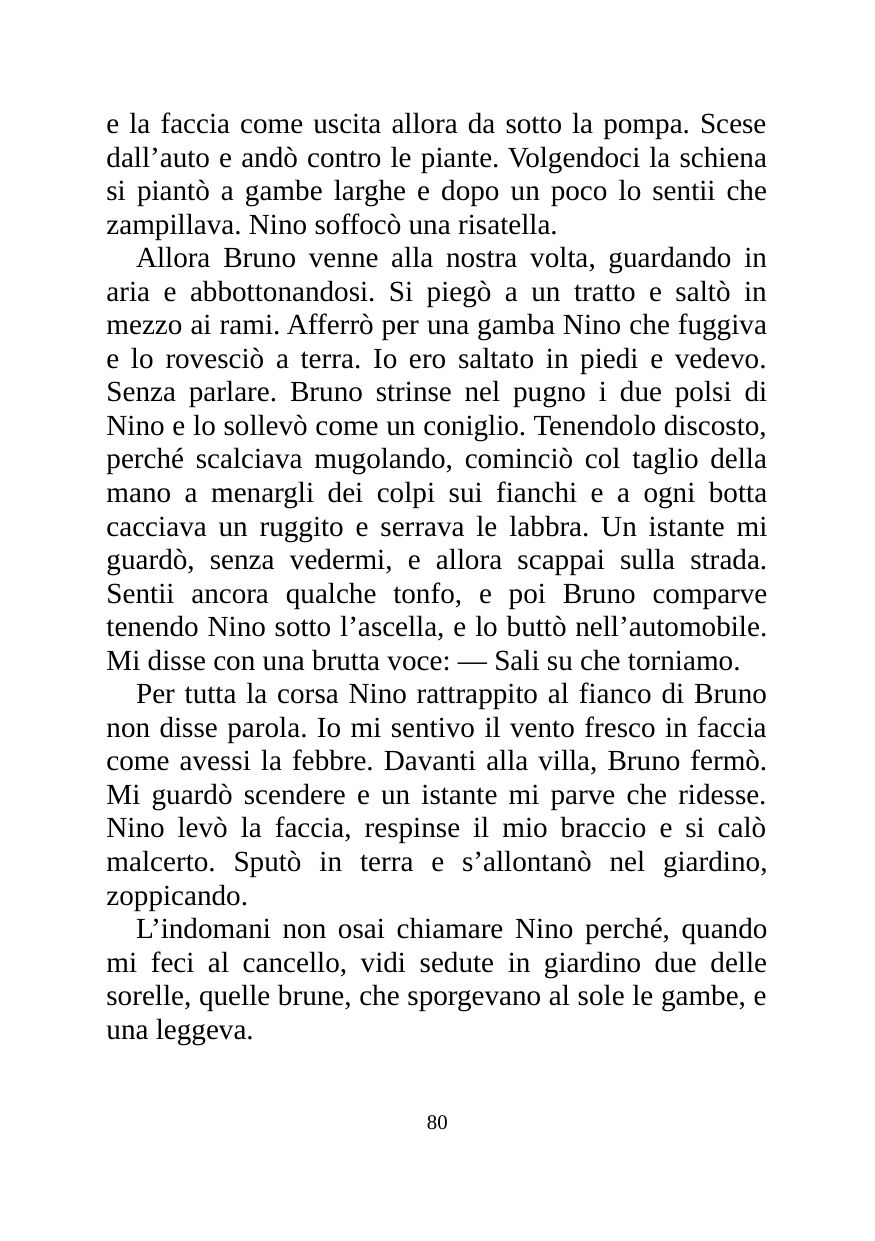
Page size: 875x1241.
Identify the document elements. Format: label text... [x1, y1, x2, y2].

text L’indomani non osai chiamare Nino perché, quando mi feci al cancello, vidi sedute in giardino due delle sorelle, quelle brune, che sporgevano al sole le gambe, e una leggeva. [106, 911, 768, 1045]
text e la faccia come uscita allora da sotto la pompa. Scese dall’auto e andò contro le piante. Volgendoci la schiena si piantò a gambe larghe e dopo un poco lo sentii che zampillava. Nino soffocò una risatella. [106, 106, 768, 240]
text Per tutta la corsa Nino rattrappito al fianco di Bruno non disse parola. Io mi sentivo il vento fresco in faccia come avessi la febbre. Davanti alla villa, Bruno fermò. Mi guardò scendere e un istante mi parve che ridesse. Nino levò la faccia, respinse il mio braccio e si calò malcerto. Sputò in terra e s’allontanò nel giardino, zoppicando. [106, 676, 768, 911]
text Allora Bruno venne alla nostra volta, guardando in aria e abbottonandosi. Si piegò a un tratto e saltò in mezzo ai rami. Afferrò per una gamba Nino che fuggiva e lo rovesciò a terra. Io ero saltato in piedi e vedevo. Senza parlare. Bruno strinse nel pugno i due polsi di Nino e lo sollevò come un coniglio. Tenendolo discosto, perché scalciava mugolando, cominciò col taglio della mano a menargli dei colpi sui fianchi e a ogni botta cacciava un ruggito e serrava le labbra. Un istante mi guardò, senza vedermi, e allora scappai sulla strada. Sentii ancora qualche tonfo, e poi Bruno comparve tenendo Nino sotto l’ascella, e lo buttò nell’automobile. Mi disse con una brutta voce: — Sali su che torniamo. [106, 240, 768, 676]
